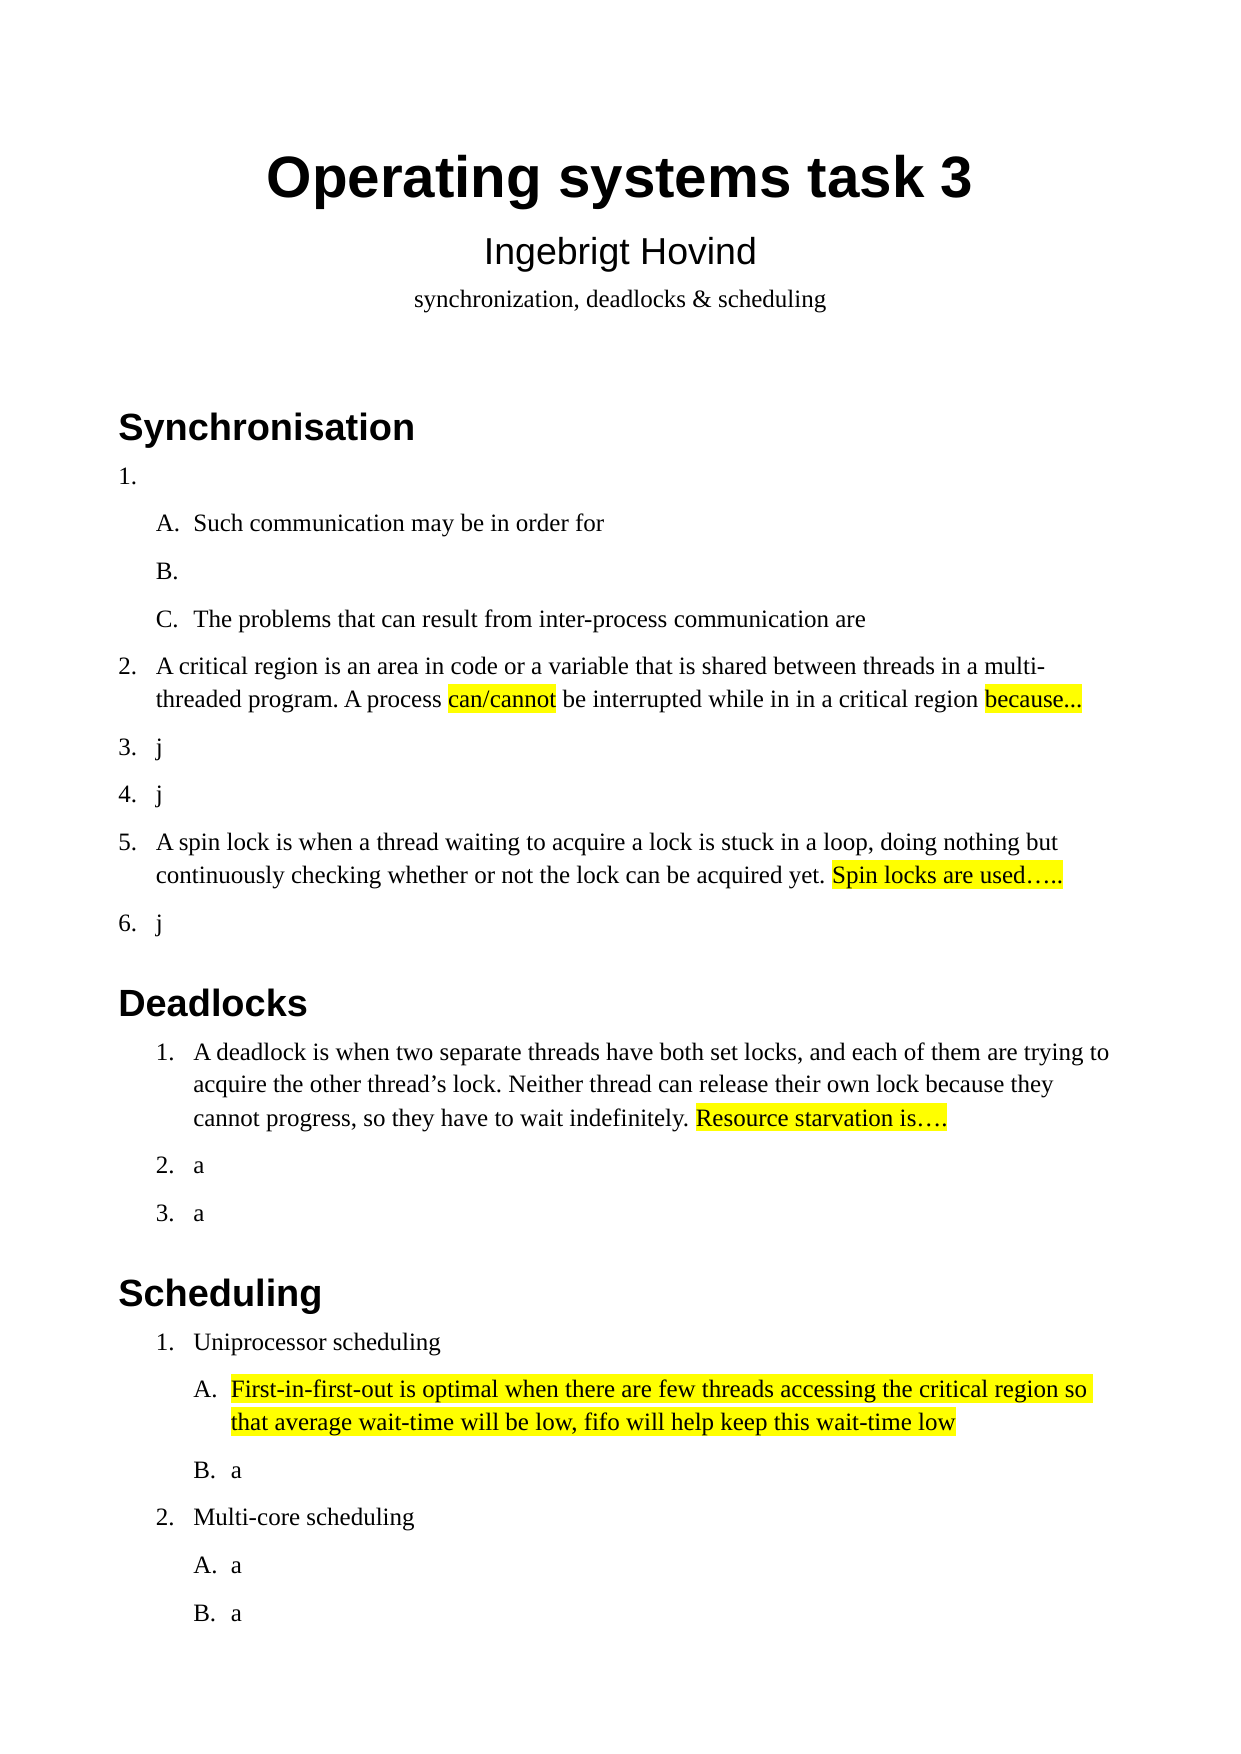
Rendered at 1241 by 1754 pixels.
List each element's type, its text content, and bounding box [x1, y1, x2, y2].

list Such communication may be in order for [156, 508, 1122, 537]
list First-in-first-out is optimal when there are few threads accessing the critical region so that average wait-time will be low, fifo will help keep this wait-time low [193, 1374, 1122, 1436]
list j [118, 779, 1122, 808]
list a [156, 1198, 1122, 1227]
list A deadlock is when two separate threads have both set locks, and each of them are trying to acquire the other thread’s lock. Neither thread can release their own lock because they cannot progress, so they have to wait indefinitely. Resource starvation is…. [156, 1037, 1122, 1131]
list a [156, 1150, 1122, 1179]
list Multi-core scheduling [156, 1502, 1122, 1531]
subtitle Synchronisation [118, 405, 1122, 448]
list a [193, 1455, 1122, 1483]
subtitle Scheduling [118, 1270, 1122, 1314]
list A spin lock is when a thread waiting to acquire a lock is stuck in a loop, doing nothing but continuously checking whether or not the lock can be acquired yet. Spin locks are used….. [118, 827, 1122, 889]
title Operating systems task 3 [118, 143, 1122, 210]
list j [118, 732, 1122, 761]
list a [193, 1550, 1122, 1579]
list The problems that can result from inter-process communication are [156, 604, 1122, 632]
text synchronization, deadlocks & scheduling [118, 284, 1122, 313]
list a [193, 1598, 1122, 1626]
list A critical region is an area in code or a variable that is shared between threads in a multi-threaded program. A process can/cannot be interrupted while in in a critical region because... [118, 651, 1122, 713]
subtitle Deadlocks [118, 980, 1122, 1024]
list j [118, 908, 1122, 937]
subtitle Ingebrigt Hovind [118, 229, 1122, 272]
list Uniprocessor scheduling [156, 1327, 1122, 1355]
